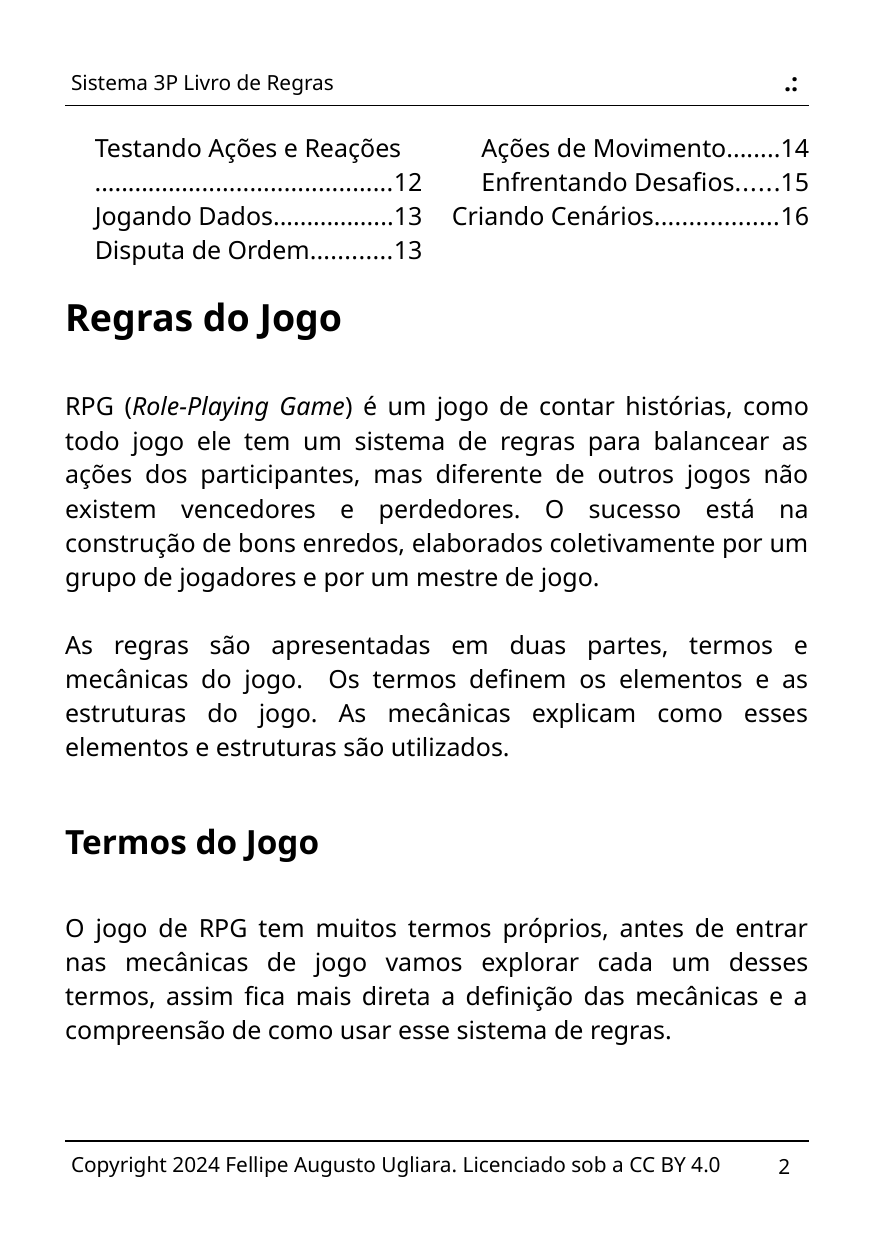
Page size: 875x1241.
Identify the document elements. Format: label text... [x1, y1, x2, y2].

text Testando Ações e Reações 12 [94, 130, 422, 198]
text O jogo de RPG tem muitos termos próprios, antes de entrar nas mecânicas de jogo vamos explorar cada um desses termos, assim fica mais direta a definição das mecânicas e a compreensão de como usar esse sistema de regras. [65, 911, 809, 1047]
subtitle Termos do Jogo [65, 819, 809, 864]
text Disputa de Ordem 13 [94, 232, 422, 266]
text As regras são apresentadas em duas partes, termos e mecânicas do jogo. Os termos definem os elementos e as estruturas do jogo. As mecânicas explicam como esses elementos e estruturas são utilizados. [65, 627, 809, 764]
text Ações de Movimento 14 [481, 130, 809, 164]
text Criando Cenários 16 [452, 198, 809, 232]
subtitle Regras do Jogo [65, 291, 809, 342]
text RPG (Role-Playing Game) é um jogo de contar histórias, como todo jogo ele tem um sistema de regras para balancear as ações dos participantes, mas diferente de outros jogos não existem vencedores e perdedores. O sucesso está na construção de bons enredos, elaborados coletivamente por um grupo de jogadores e por um mestre de jogo. [65, 389, 809, 593]
text Jogando Dados 13 [94, 198, 422, 232]
text Enfrentando Desafios 15 [481, 164, 809, 198]
